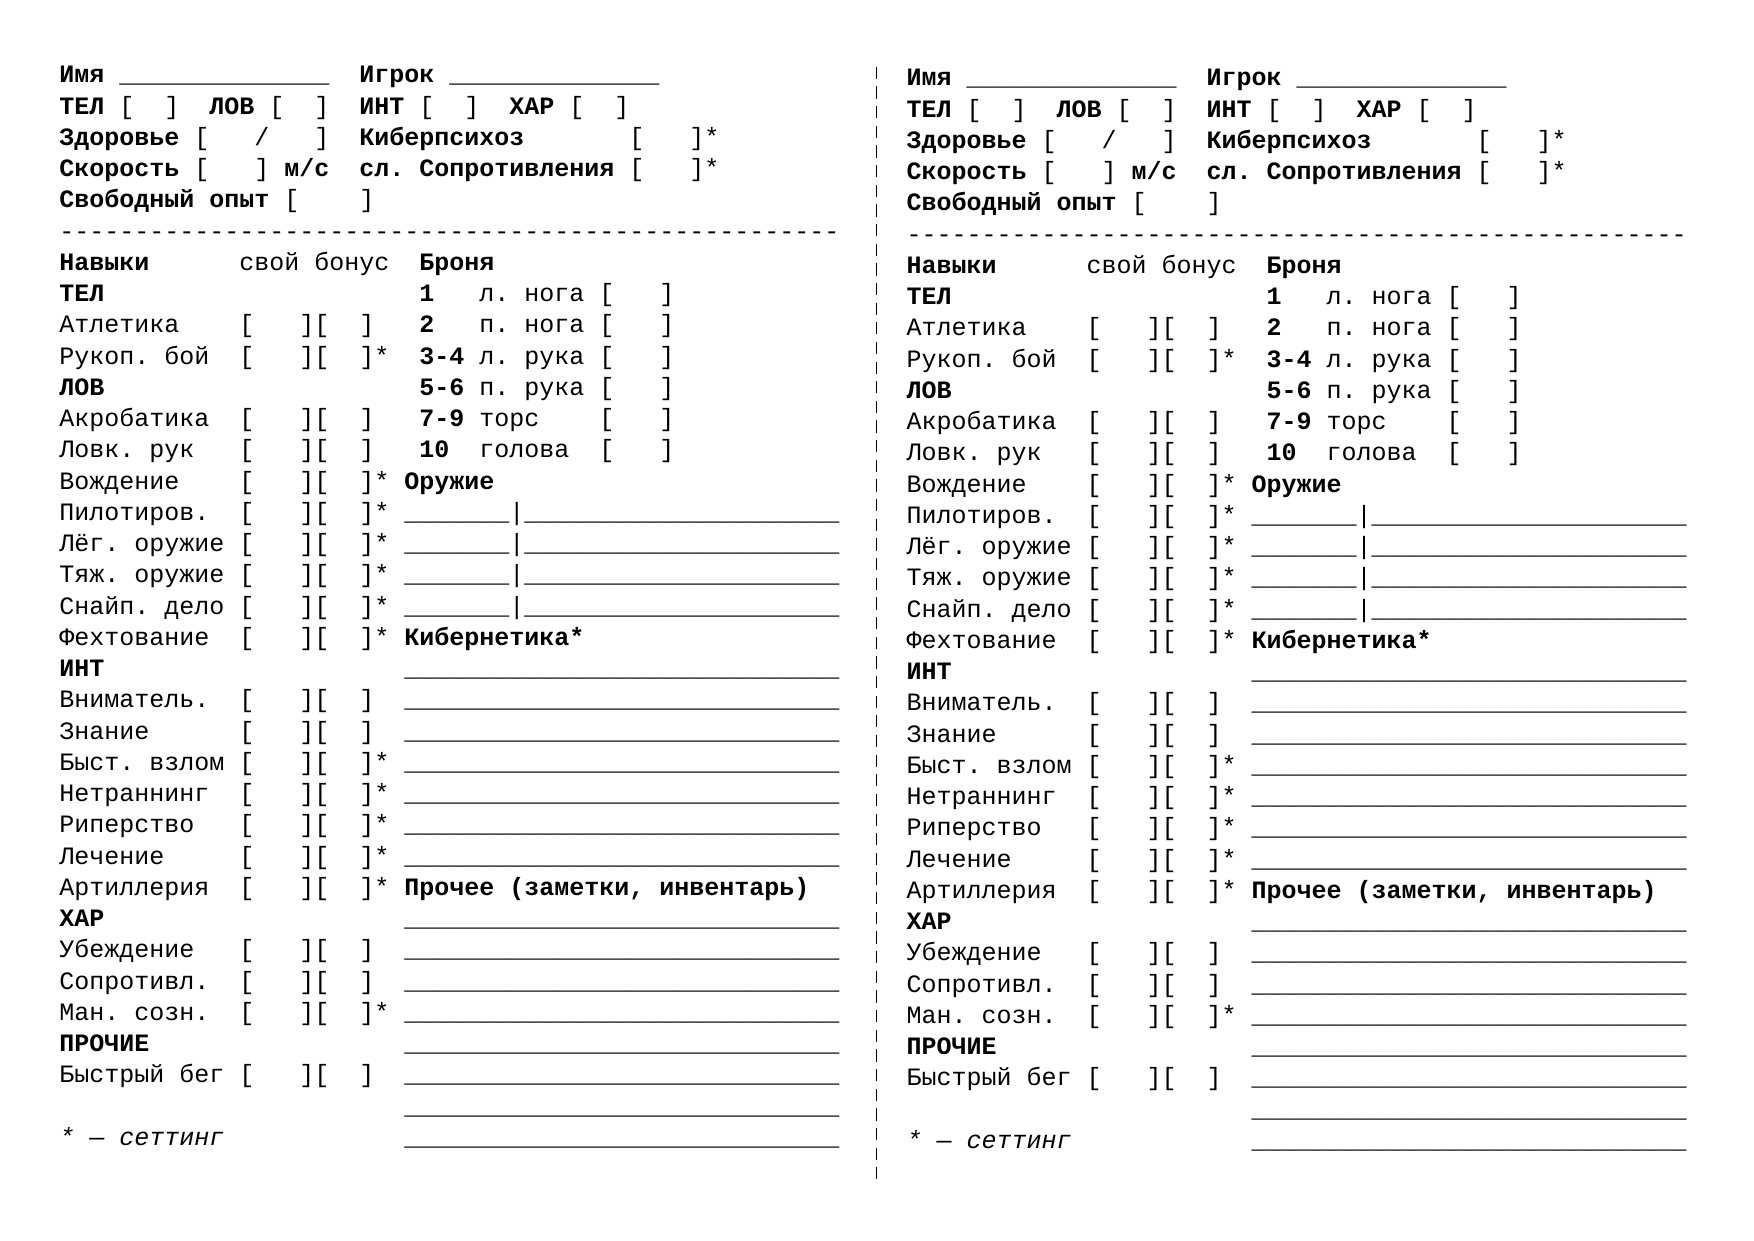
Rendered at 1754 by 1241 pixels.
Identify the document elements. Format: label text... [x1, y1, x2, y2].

text Сопротивл. [ ][ ] _____________________________ [59, 968, 847, 997]
text Фехтование [ ][ ]* Кибернетика* [59, 624, 847, 653]
text Вождение [ ][ ]* Оружие [906, 471, 1695, 499]
text Свободный опыт [ ] [59, 187, 847, 215]
text Нетраннинг [ ][ ]* _____________________________ [906, 784, 1695, 812]
text Убеждение [ ][ ] _____________________________ [906, 940, 1695, 968]
text * — сеттинг _____________________________ [59, 1124, 847, 1153]
text Пилотиров. [ ][ ]* _______|_____________________ [906, 502, 1695, 531]
text Здоровье [ / ] Киберпсихоз [ ]* [59, 124, 847, 153]
text Знание [ ][ ] _____________________________ [906, 721, 1695, 749]
text ХАР _____________________________ [59, 906, 847, 934]
text ЛОВ 5-6 п. рука [ ] [906, 377, 1695, 406]
text Быст. взлом [ ][ ]* _____________________________ [906, 752, 1695, 781]
text Быстрый бег [ ][ ] _____________________________ [59, 1062, 847, 1090]
text Рукоп. бой [ ][ ]* 3-4 л. рука [ ] [906, 346, 1695, 374]
text Скорость [ ] м/с сл. Сопротивления [ ]* [59, 156, 847, 184]
text Имя ______________ Игрок ______________ [906, 65, 1695, 93]
text Снайп. дело [ ][ ]* _______|_____________________ [906, 596, 1695, 624]
text * — сеттинг _____________________________ [906, 1127, 1695, 1156]
text Вниматель. [ ][ ] _____________________________ [906, 690, 1695, 718]
text Рукоп. бой [ ][ ]* 3-4 л. рука [ ] [59, 343, 847, 372]
text Лечение [ ][ ]* _____________________________ [906, 846, 1695, 874]
text ТЕЛ [ ] ЛОВ [ ] ИНТ [ ] ХАР [ ] [59, 93, 847, 122]
text ТЕЛ 1 л. нога [ ] [59, 281, 847, 309]
text Навыки свой бонус Броня [59, 249, 847, 278]
text Ловк. рук [ ][ ] 10 голова [ ] [906, 440, 1695, 468]
text Лёг. оружие [ ][ ]* _______|_____________________ [59, 531, 847, 559]
text Пилотиров. [ ][ ]* _______|_____________________ [59, 499, 847, 528]
text ---------------------------------------------------- [59, 218, 847, 247]
text ЛОВ 5-6 п. рука [ ] [59, 374, 847, 403]
text Атлетика [ ][ ] 2 п. нога [ ] [906, 315, 1695, 343]
text ---------------------------------------------------- [906, 221, 1695, 249]
text Артиллерия [ ][ ]* Прочее (заметки, инвентарь) [906, 877, 1695, 906]
text Ман. созн. [ ][ ]* _____________________________ [906, 1002, 1695, 1031]
text Здоровье [ / ] Киберпсихоз [ ]* [906, 127, 1695, 156]
text Свободный опыт [ ] [906, 190, 1695, 218]
text Атлетика [ ][ ] 2 п. нога [ ] [59, 312, 847, 340]
text ХАР _____________________________ [906, 909, 1695, 937]
text Акробатика [ ][ ] 7-9 торс [ ] [59, 406, 847, 434]
text Артиллерия [ ][ ]* Прочее (заметки, инвентарь) [59, 874, 847, 903]
text Навыки свой бонус Броня [906, 252, 1695, 281]
text ТЕЛ [ ] ЛОВ [ ] ИНТ [ ] ХАР [ ] [906, 96, 1695, 124]
text _____________________________ [906, 1096, 1695, 1124]
text Акробатика [ ][ ] 7-9 торс [ ] [906, 409, 1695, 437]
text Быст. взлом [ ][ ]* _____________________________ [59, 749, 847, 778]
text Тяж. оружие [ ][ ]* _______|_____________________ [906, 565, 1695, 593]
text Тяж. оружие [ ][ ]* _______|_____________________ [59, 562, 847, 590]
text Быстрый бег [ ][ ] _____________________________ [906, 1065, 1695, 1093]
text Имя ______________ Игрок ______________ [59, 62, 847, 90]
text Риперство [ ][ ]* _____________________________ [59, 812, 847, 840]
text Нетраннинг [ ][ ]* _____________________________ [59, 781, 847, 809]
text _____________________________ [59, 1093, 847, 1122]
text Фехтование [ ][ ]* Кибернетика* [906, 627, 1695, 656]
text Знание [ ][ ] _____________________________ [59, 718, 847, 747]
text Скорость [ ] м/с сл. Сопротивления [ ]* [906, 159, 1695, 187]
text Лечение [ ][ ]* _____________________________ [59, 843, 847, 872]
text Вождение [ ][ ]* Оружие [59, 468, 847, 497]
text Ловк. рук [ ][ ] 10 голова [ ] [59, 437, 847, 465]
text Лёг. оружие [ ][ ]* _______|_____________________ [906, 534, 1695, 562]
text ИНТ _____________________________ [906, 659, 1695, 687]
text ТЕЛ 1 л. нога [ ] [906, 284, 1695, 312]
text ПРОЧИЕ _____________________________ [906, 1034, 1695, 1062]
text ПРОЧИЕ _____________________________ [59, 1031, 847, 1059]
text Сопротивл. [ ][ ] _____________________________ [906, 971, 1695, 999]
text Риперство [ ][ ]* _____________________________ [906, 815, 1695, 843]
text Ман. созн. [ ][ ]* _____________________________ [59, 999, 847, 1028]
text Вниматель. [ ][ ] _____________________________ [59, 687, 847, 715]
text ИНТ _____________________________ [59, 656, 847, 684]
text Снайп. дело [ ][ ]* _______|_____________________ [59, 593, 847, 622]
text Убеждение [ ][ ] _____________________________ [59, 937, 847, 965]
